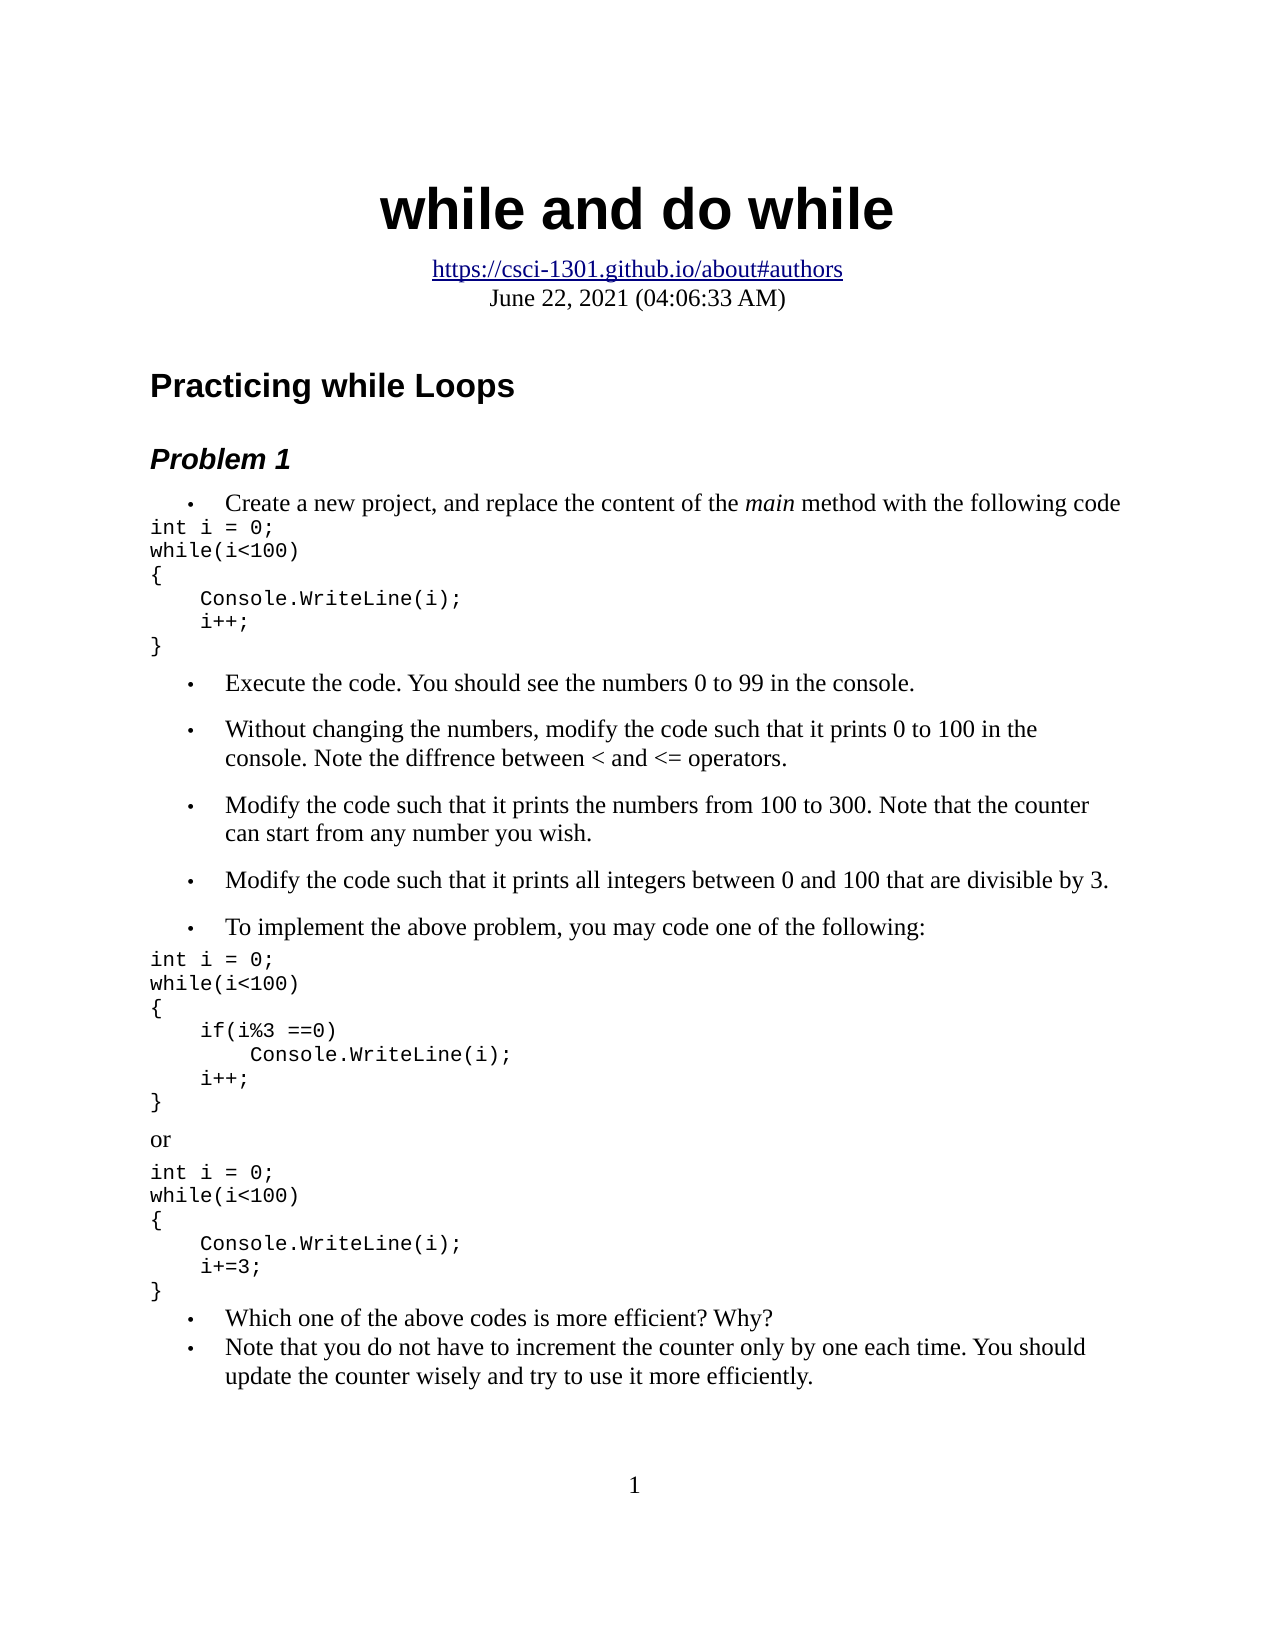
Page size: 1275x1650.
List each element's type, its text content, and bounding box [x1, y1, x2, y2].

text while(i<100) [150, 540, 1125, 564]
text https://csci-1301.github.io/about#authors [150, 254, 1125, 283]
text if(i%3 ==0) [150, 1020, 1125, 1044]
text int i = 0; [150, 949, 1125, 973]
list Without changing the numbers, modify the code such that it prints 0 to 100 in the console. Note the diffrence between < and <= operators. [187, 714, 1125, 772]
text June 22, 2021 (04:06:33 AM) [150, 283, 1125, 312]
text i++; [150, 1068, 1125, 1091]
text } [150, 635, 1125, 659]
list To implement the above problem, you may code one of the following: [187, 912, 1125, 941]
list Which one of the above codes is more efficient? Why? [187, 1303, 1125, 1332]
text while(i<100) [150, 1185, 1125, 1209]
list Create a new project, and replace the content of the main method with the following code [187, 488, 1125, 517]
text Console.WriteLine(i); [150, 1044, 1125, 1068]
list Modify the code such that it prints the numbers from 100 to 300. Note that the counter can start from any number you wish. [187, 790, 1125, 847]
text i++; [150, 611, 1125, 635]
title while and do while [150, 175, 1125, 242]
subtitle Practicing while Loops [150, 366, 1125, 404]
text { [150, 564, 1125, 588]
text { [150, 1209, 1125, 1233]
list Note that you do not have to increment the counter only by one each time. You should update the counter wisely and try to use it more efficiently. [187, 1332, 1125, 1390]
text or [150, 1124, 1125, 1153]
subtitle Problem 1 [150, 442, 1125, 476]
text int i = 0; [150, 1162, 1125, 1185]
text while(i<100) [150, 973, 1125, 997]
text i+=3; [150, 1256, 1125, 1280]
list Modify the code such that it prints all integers between 0 and 100 that are divisible by 3. [187, 865, 1125, 894]
text Console.WriteLine(i); [150, 1233, 1125, 1256]
text { [150, 997, 1125, 1020]
text } [150, 1280, 1125, 1303]
list Execute the code. You should see the numbers 0 to 99 in the console. [187, 668, 1125, 696]
text int i = 0; [150, 517, 1125, 540]
text Console.WriteLine(i); [150, 588, 1125, 611]
text } [150, 1091, 1125, 1115]
